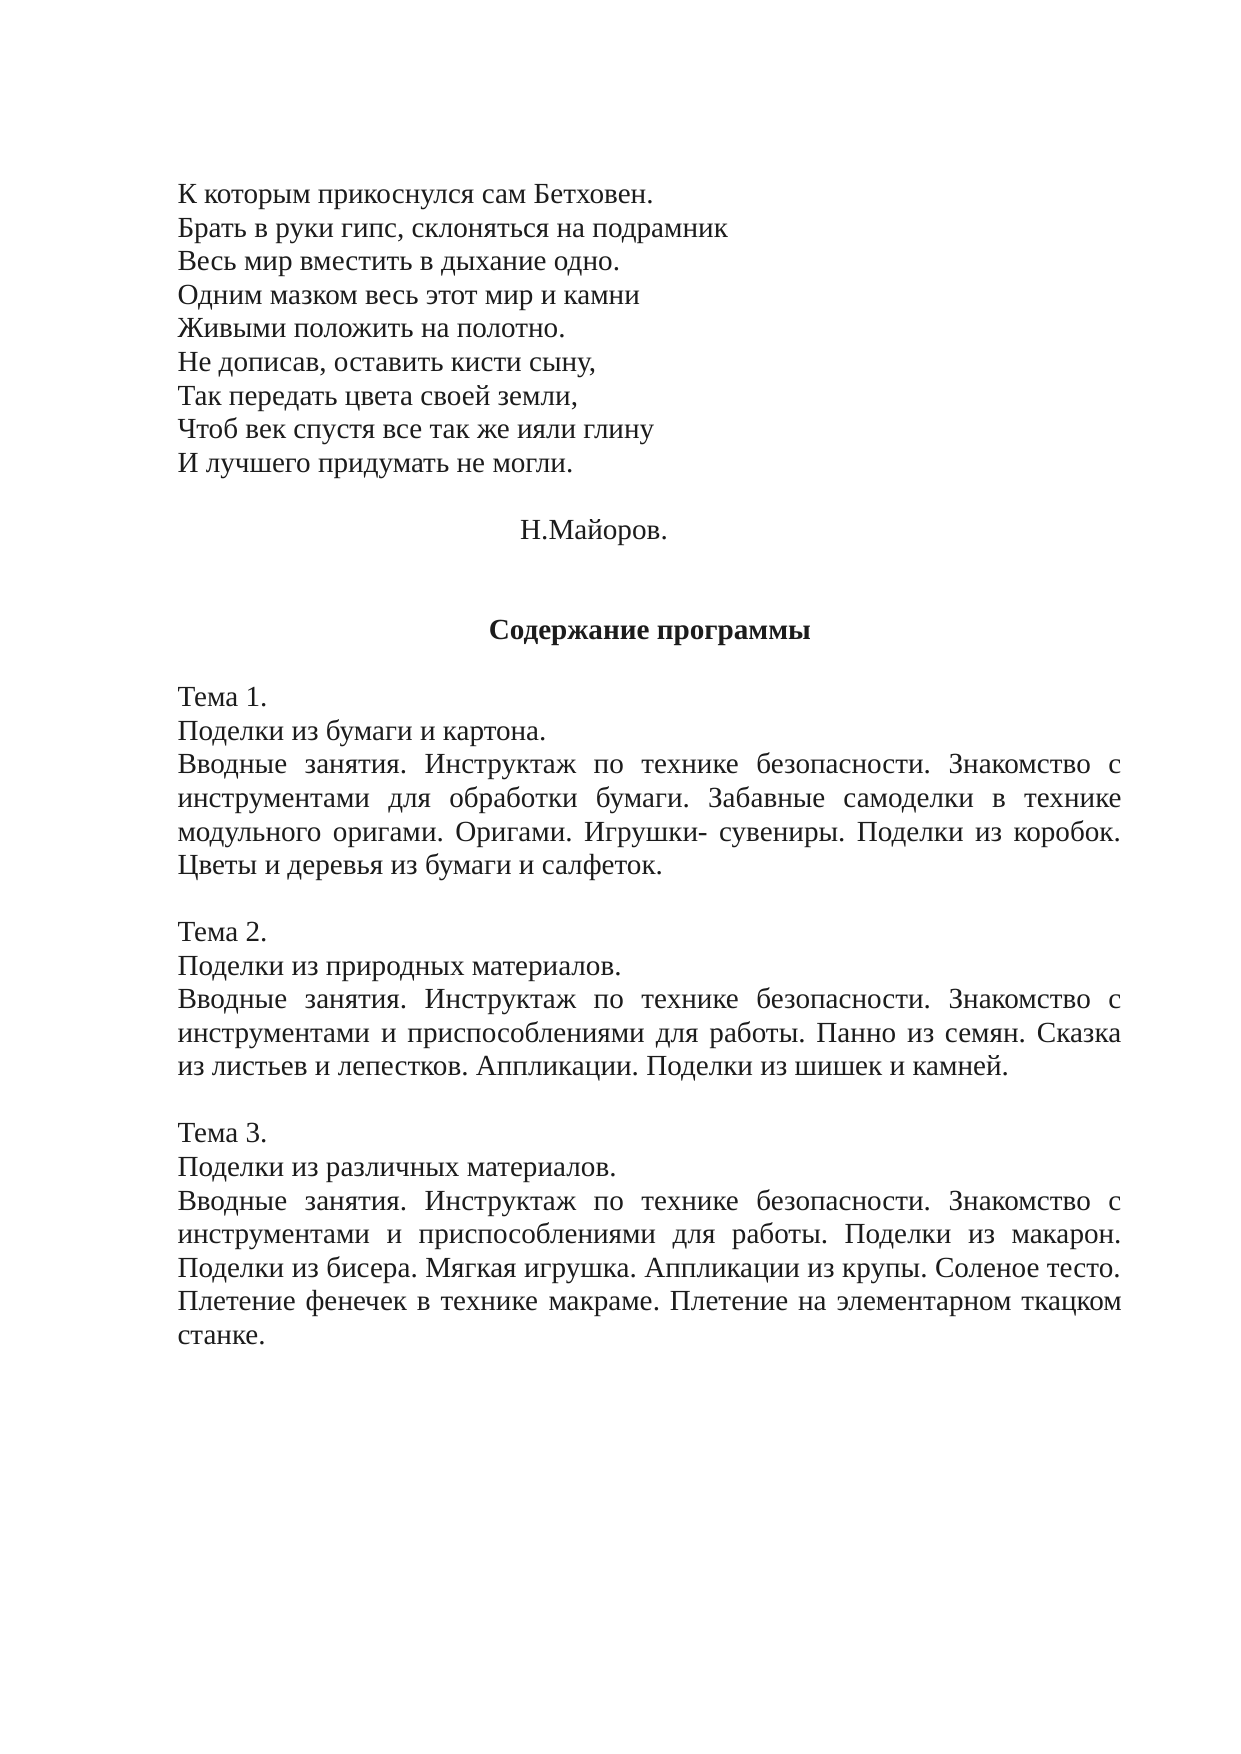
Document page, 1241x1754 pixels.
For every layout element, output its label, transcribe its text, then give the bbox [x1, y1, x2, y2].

text Н.Майоров. [177, 512, 1122, 545]
text Вводные занятия. Инструктаж по технике безопасности. Знакомство с инструментами и приспособлениями для работы. Панно из семян. Сказка из листьев и лепестков. Аппликации. Поделки из шишек и камней. [177, 981, 1122, 1082]
text Тема 3. [177, 1116, 1122, 1149]
text К которым прикоснулся сам Бетховен. [177, 176, 1122, 210]
text Одним мазком весь этот мир и камни [177, 277, 1122, 311]
text Брать в руки гипс, склоняться на подрамник [177, 210, 1122, 243]
text И лучшего придумать не могли. [177, 445, 1122, 478]
text Поделки из природных материалов. [177, 948, 1122, 981]
text Вводные занятия. Инструктаж по технике безопасности. Знакомство с инструментами для обработки бумаги. Забавные самоделки в технике модульного оригами. Оригами. Игрушки- сувениры. Поделки из коробок. Цветы и деревья из бумаги и салфеток. [177, 747, 1122, 881]
text Поделки из бумаги и картона. [177, 713, 1122, 747]
text Живыми положить на полотно. [177, 311, 1122, 344]
text Вводные занятия. Инструктаж по технике безопасности. Знакомство с инструментами и приспособлениями для работы. Поделки из макарон. Поделки из бисера. Мягкая игрушка. Аппликации из крупы. Соленое тесто. Плетение фенечек в технике макраме. Плетение на элементарном ткацком станке. [177, 1183, 1122, 1350]
text Тема 2. [177, 914, 1122, 948]
text Не дописав, оставить кисти сыну, [177, 344, 1122, 378]
text Тема 1. [177, 679, 1122, 713]
text Весь мир вместить в дыхание одно. [177, 243, 1122, 277]
text Поделки из различных материалов. [177, 1149, 1122, 1183]
text Чтоб век спустя все так же ияли глину [177, 411, 1122, 445]
text Так передать цвета своей земли, [177, 378, 1122, 411]
text Содержание программы [177, 612, 1122, 646]
